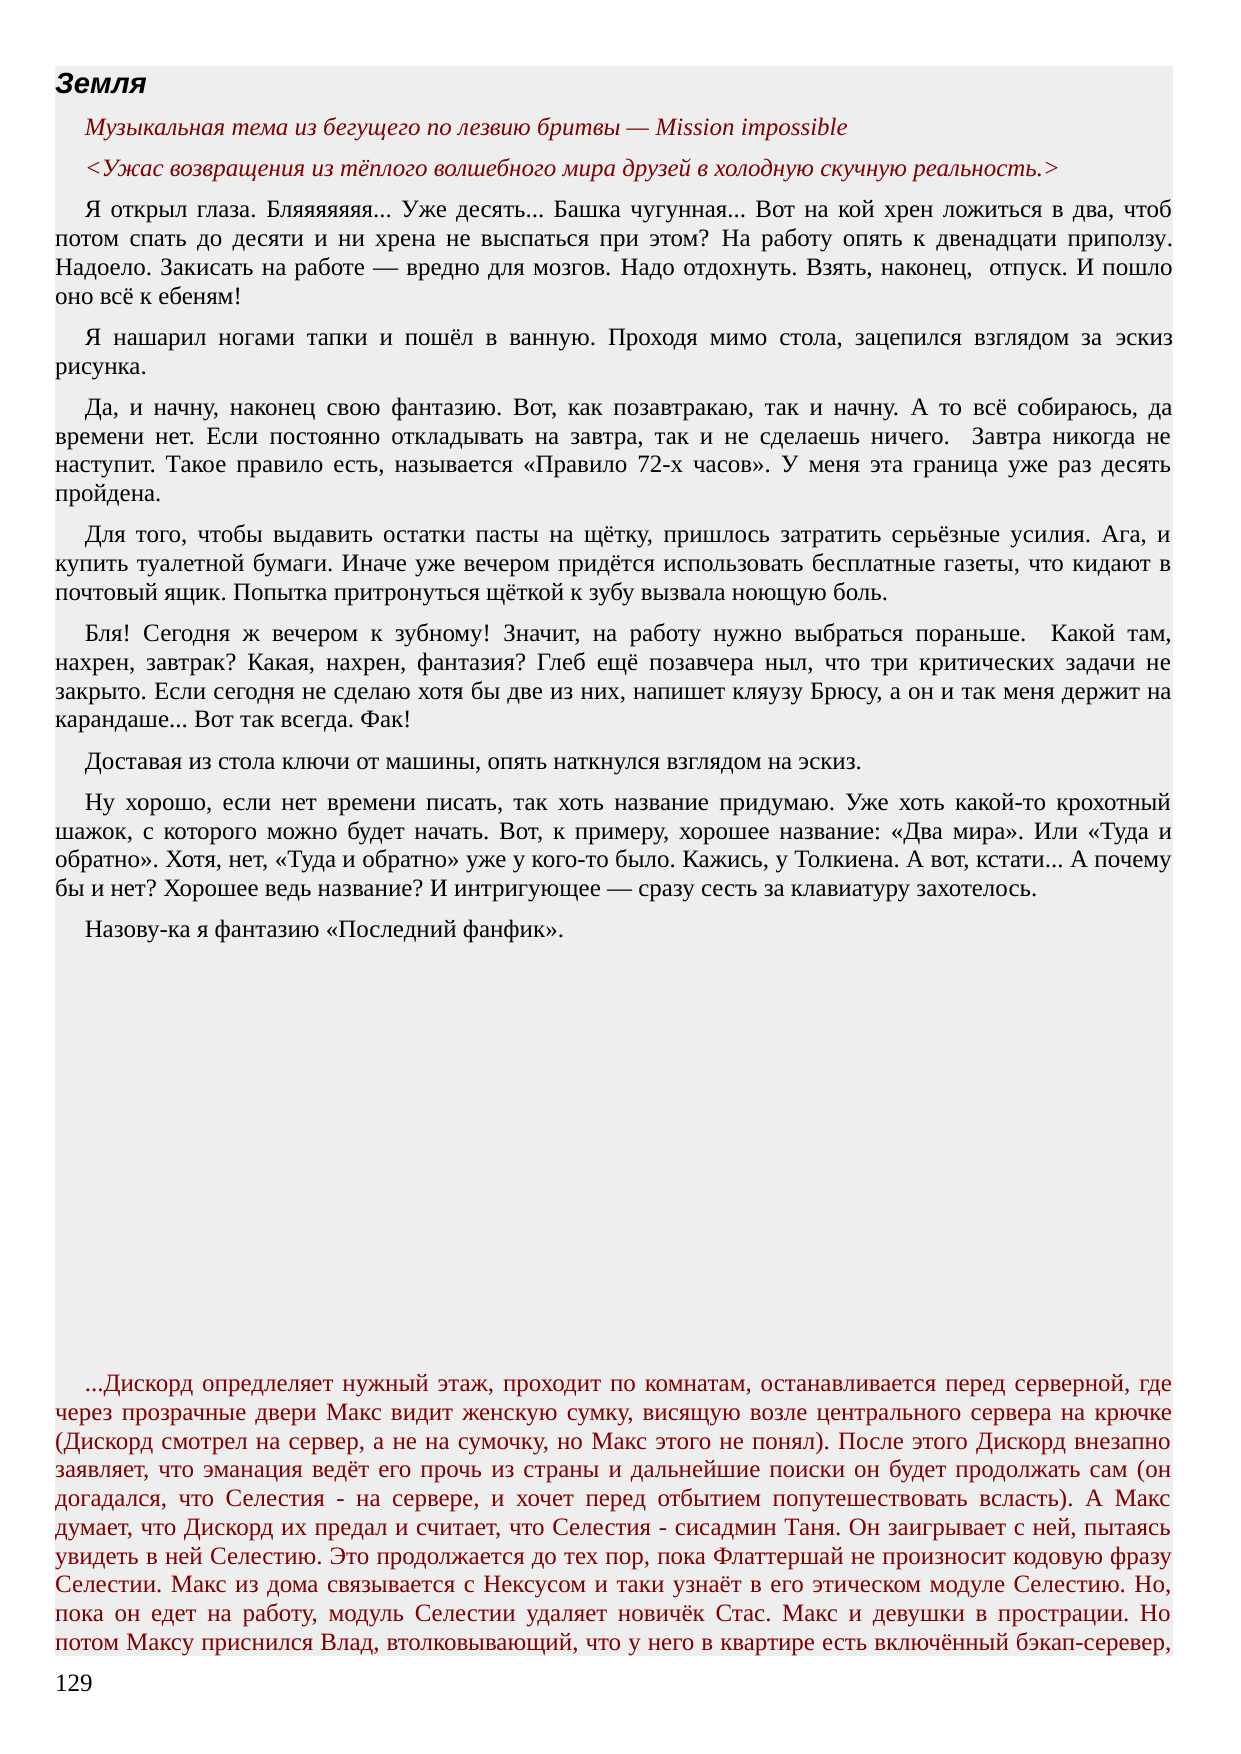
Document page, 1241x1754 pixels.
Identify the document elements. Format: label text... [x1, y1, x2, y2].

text Бля! Сегодня ж вечером к зубному! Значит, на работу нужно выбраться пораньше. Какой там, нахрен, завтрак? Какая, нахрен, фантазия? Глеб ещё позавчера ныл, что три критических задачи не закрыто. Если сегодня не сделаю хотя бы две из них, напишет кляузу Брюсу, а он и так меня держит на карандаше... Вот так всегда. Фак! [55, 618, 1173, 733]
text Музыкальная тема из бегущего по лезвию бритвы — Mission impossible [55, 112, 1173, 141]
text Да, и начну, наконец свою фантазию. Вот, как позавтракаю, так и начну. А то всё собираюсь, да времени нет. Если постоянно откладывать на завтра, так и не сделаешь ничего. Завтра никогда не наступит. Такое правило есть, называется «Правило 72-х часов». У меня эта граница уже раз десять пройдена. [55, 392, 1173, 507]
subtitle Земля [55, 66, 1173, 99]
text Назову-ка я фантазию «Последний фанфик». [55, 914, 1173, 943]
text Для того, чтобы выдавить остатки пасты на щётку, пришлось затратить серьёзные усилия. Ага, и купить туалетной бумаги. Иначе уже вечером придётся использовать бесплатные газеты, что кидают в почтовый ящик. Попытка притронуться щёткой к зубу вызвала ноющую боль. [55, 519, 1173, 606]
text Ну хорошо, если нет времени писать, так хоть название придумаю. Уже хоть какой-то крохотный шажок, с которого можно будет начать. Вот, к примеру, хорошее название: «Два мира». Или «Туда и обратно». Хотя, нет, «Туда и обратно» уже у кого-то было. Кажись, у Толкиена. А вот, кстати... А почему бы и нет? Хорошее ведь название? И интригующее — сразу сесть за клавиатуру захотелось. [55, 787, 1173, 902]
text ...Дискорд опредлеляет нужный этаж, проходит по комнатам, останавливается перед серверной, где через прозрачные двери Макс видит женскую сумку, висящую возле центрального сервера на крючке (Дискорд смотрел на сервер, а не на сумочку, но Макс этого не понял). После этого Дискорд внезапно заявляет, что эманация ведёт его прочь из страны и дальнейшие поиски он будет продолжать сам (он догадался, что Селестия - на сервере, и хочет перед отбытием попутешествовать всласть). А Макс думает, что Дискорд их предал и считает, что Селестия - сисадмин Таня. Он заигрывает с ней, пытаясь увидеть в ней Селестию. Это продолжается до тех пор, пока Флаттершай не произносит кодовую фразу Селестии. Макс из дома связывается с Нексусом и таки узнаёт в его этическом модуле Селестию. Но, пока он едет на работу, модуль Селестии удаляет новичёк Стас. Макс и девушки в прострации. Но потом Максу приснился Влад, втолковывающий, что у него в квартире есть включённый бэкап-серевер, [55, 1368, 1173, 1656]
text <Ужас возвращения из тёплого волшебного мира друзей в холодную скучную реальность.> [55, 153, 1173, 182]
text Я открыл глаза. Бляяяяяяя... Уже десять... Башка чугунная... Вот на кой хрен ложиться в два, чтоб потом спать до десяти и ни хрена не выспаться при этом? На работу опять к двенадцати приползу. Надоело. Закисать на работе — вредно для мозгов. Надо отдохнуть. Взять, наконец, отпуск. И пошло оно всё к ебеням! [55, 194, 1173, 309]
text Я нашарил ногами тапки и пошёл в ванную. Проходя мимо стола, зацепился взглядом за эскиз рисунка. [55, 322, 1173, 379]
text Доставая из стола ключи от машины, опять наткнулся взглядом на эскиз. [55, 746, 1173, 774]
